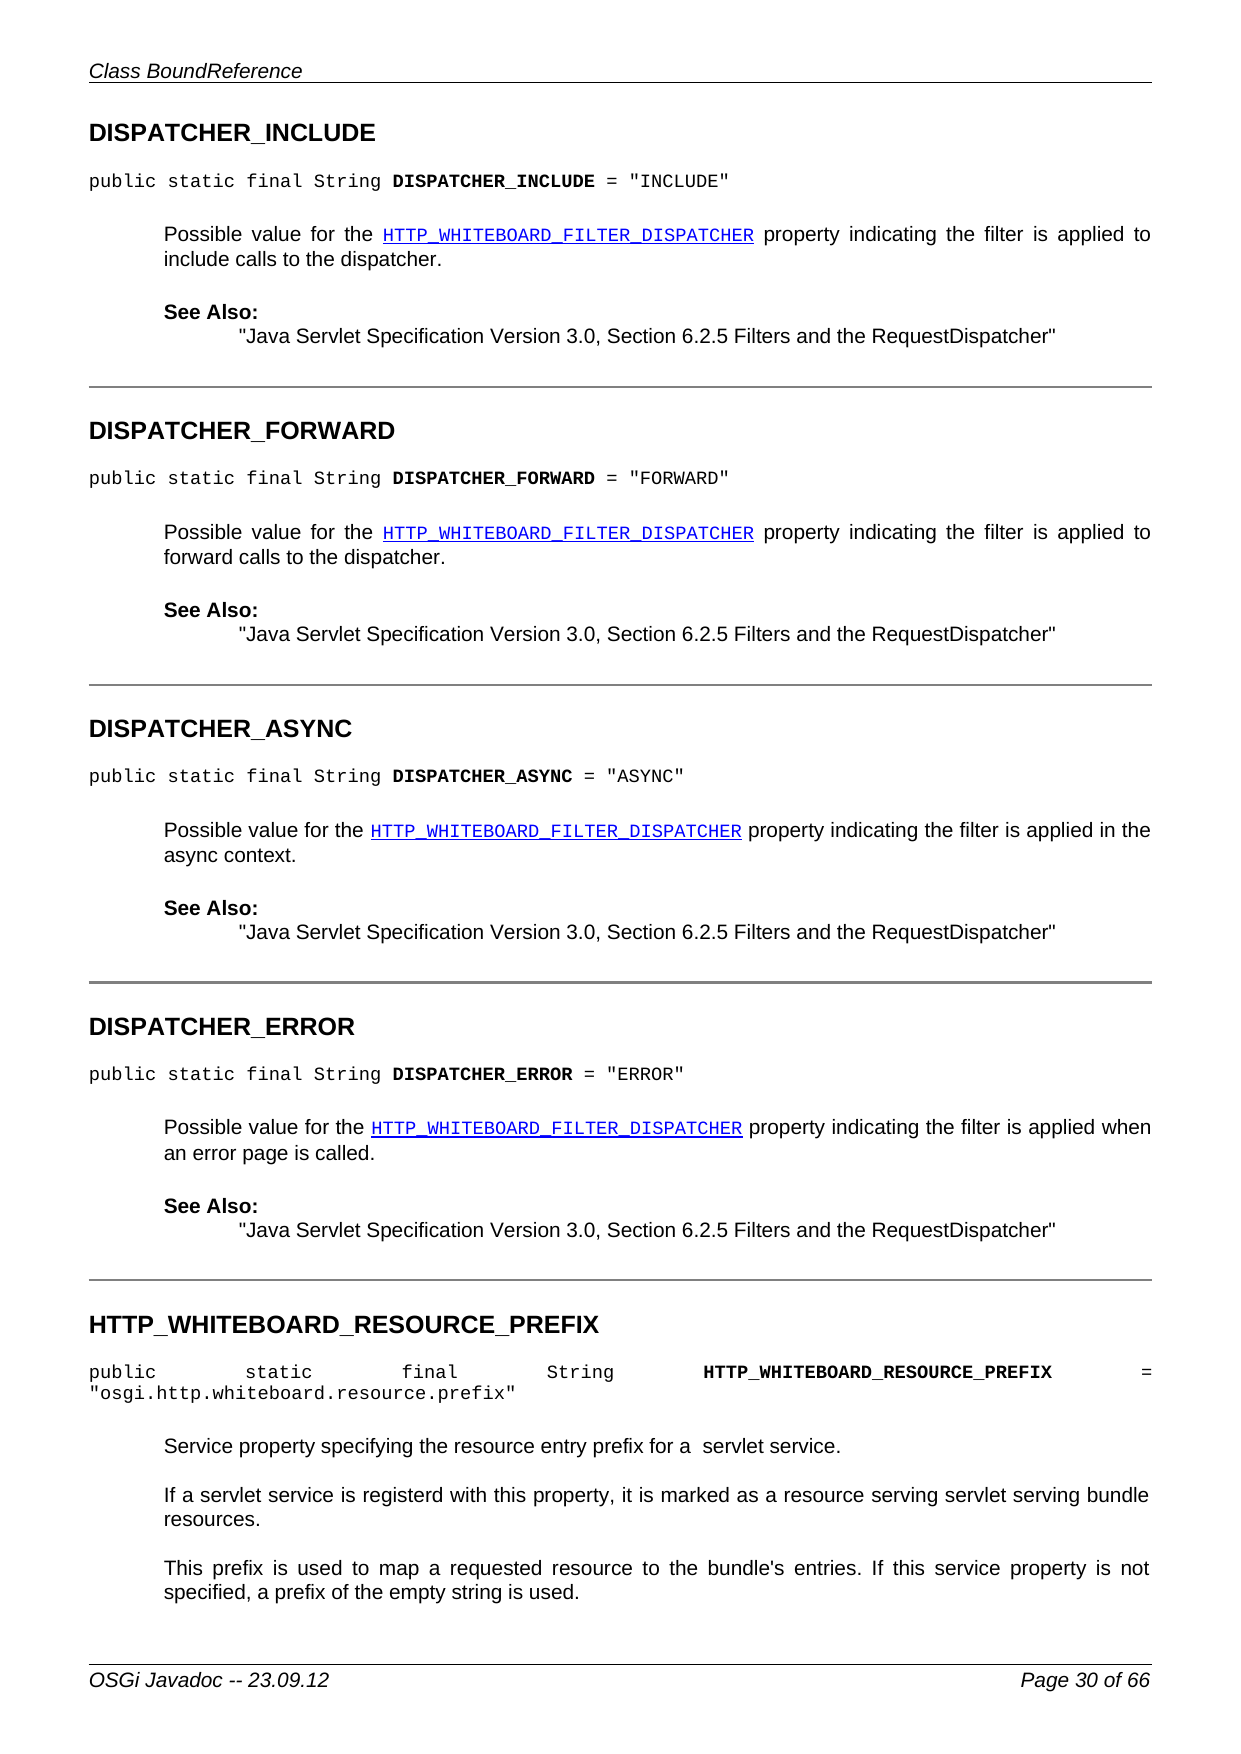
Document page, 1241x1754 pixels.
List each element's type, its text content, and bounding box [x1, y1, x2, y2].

text "Java Servlet Specification Version 3.0, Section 6.2.5 Filters and the RequestDispatcher" [238, 622, 1152, 646]
text See Also: [163, 896, 1152, 920]
subtitle DISPATCHER_ERROR [88, 1012, 1152, 1041]
subtitle DISPATCHER_FORWARD [88, 416, 1152, 445]
subtitle HTTP_WHITEBOARD_RESOURCE_PREFIX [88, 1310, 1152, 1338]
text public static final String HTTP_WHITEBOARD_RESOURCE_PREFIX = "osgi.http.whiteboard.resource.prefix" [88, 1363, 1152, 1405]
text See Also: [163, 1193, 1152, 1217]
text public static final String DISPATCHER_ASYNC = "ASYNC" [88, 767, 1152, 788]
text If a servlet service is registerd with this property, it is marked as a resource serving servlet serving bundle resources. [163, 1483, 1152, 1531]
text public static final String DISPATCHER_INCLUDE = "INCLUDE" [88, 171, 1152, 193]
text "Java Servlet Specification Version 3.0, Section 6.2.5 Filters and the RequestDispatcher" [238, 920, 1152, 944]
text See Also: [163, 598, 1152, 622]
text Possible value for the HTTP_WHITEBOARD_FILTER_DISPATCHER property indicating the filter is applied when an error page is called. [163, 1115, 1152, 1164]
text "Java Servlet Specification Version 3.0, Section 6.2.5 Filters and the RequestDispatcher" [238, 1217, 1152, 1241]
text Possible value for the HTTP_WHITEBOARD_FILTER_DISPATCHER property indicating the filter is applied to include calls to the dispatcher. [163, 222, 1152, 271]
text Possible value for the HTTP_WHITEBOARD_FILTER_DISPATCHER property indicating the filter is applied in the async context. [163, 817, 1152, 867]
subtitle DISPATCHER_INCLUDE [88, 118, 1152, 147]
text Service property specifying the resource entry prefix for a servlet service. [163, 1434, 1152, 1458]
text public static final String DISPATCHER_FORWARD = "FORWARD" [88, 469, 1152, 490]
text This prefix is used to map a requested resource to the bundle's entries. If this service property is not specified, a prefix of the empty string is used. [163, 1556, 1152, 1604]
text Possible value for the HTTP_WHITEBOARD_FILTER_DISPATCHER property indicating the filter is applied to forward calls to the dispatcher. [163, 519, 1152, 569]
text See Also: [163, 300, 1152, 324]
subtitle DISPATCHER_ASYNC [88, 714, 1152, 743]
text "Java Servlet Specification Version 3.0, Section 6.2.5 Filters and the RequestDispatcher" [238, 324, 1152, 348]
text public static final String DISPATCHER_ERROR = "ERROR" [88, 1065, 1152, 1086]
